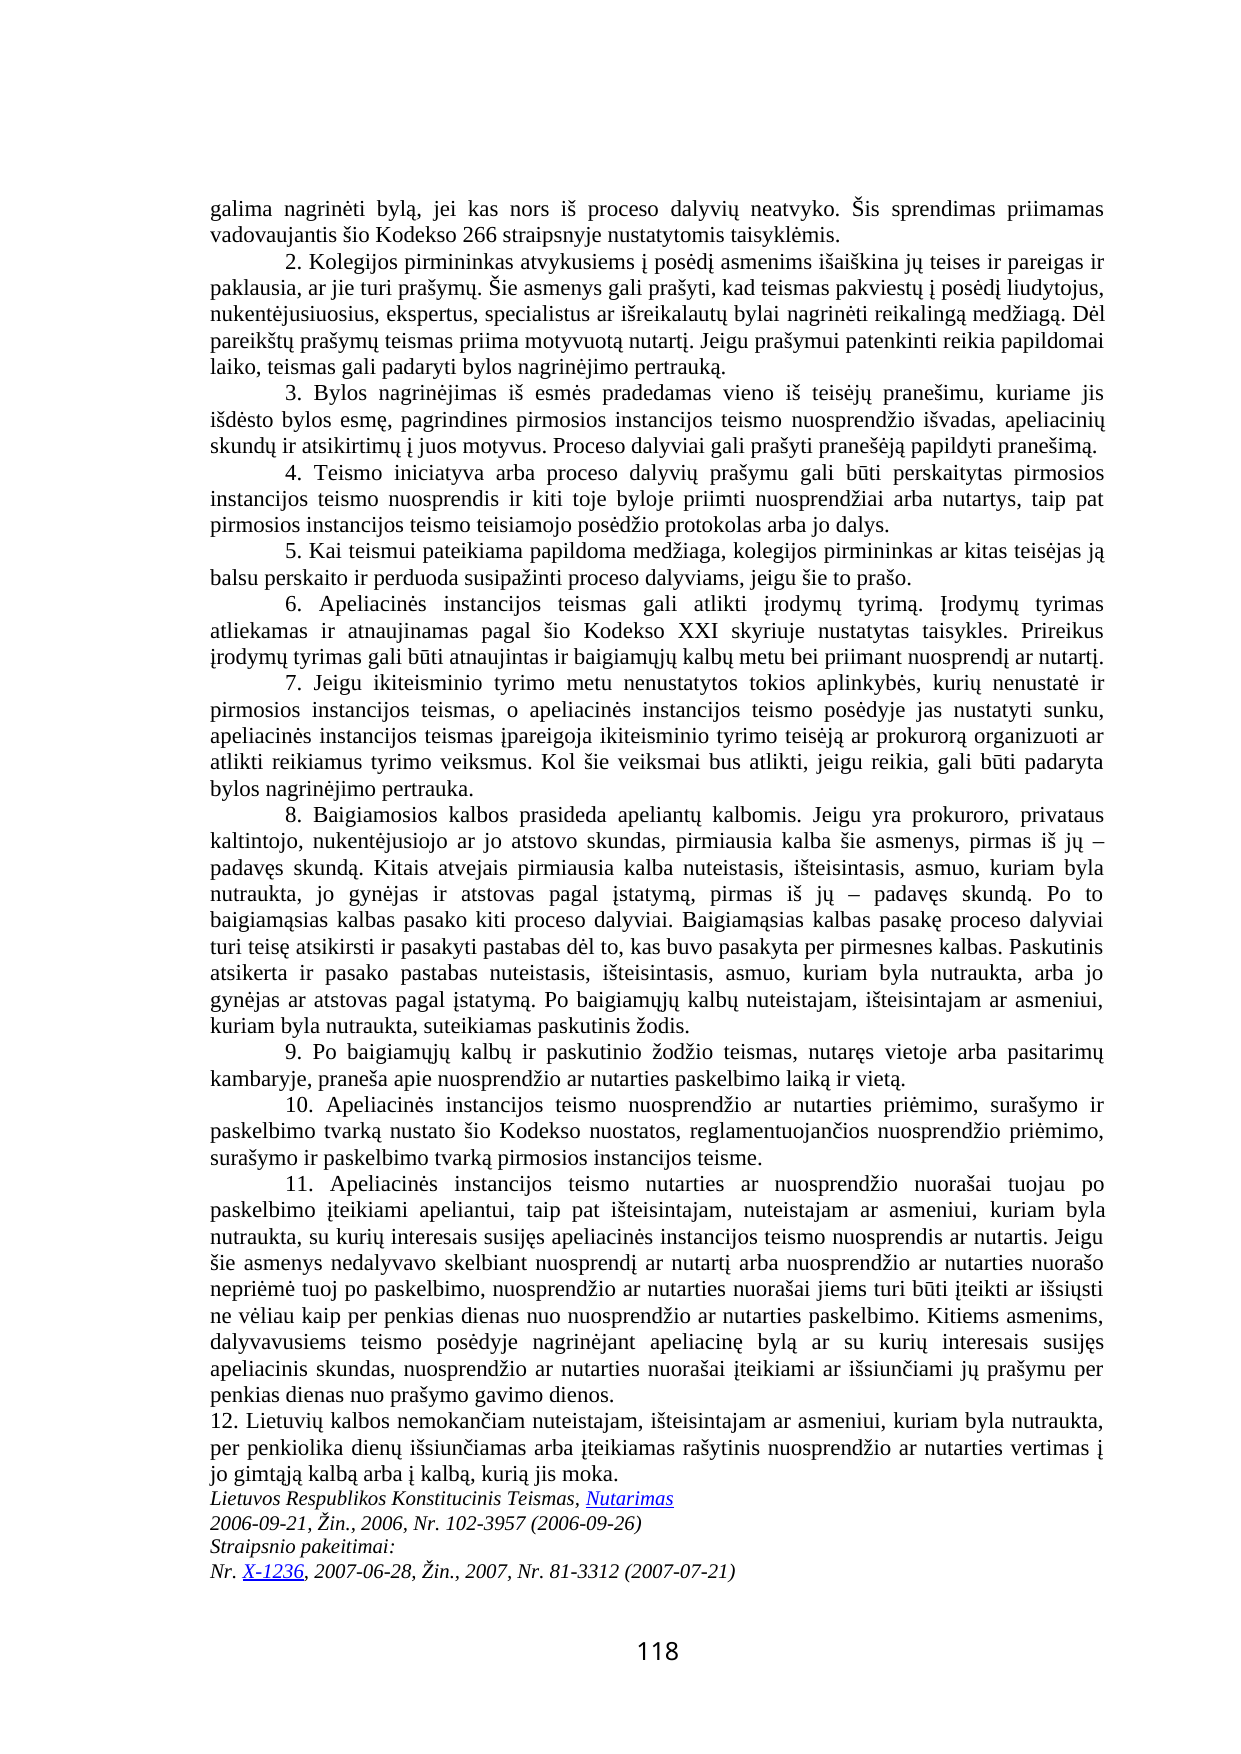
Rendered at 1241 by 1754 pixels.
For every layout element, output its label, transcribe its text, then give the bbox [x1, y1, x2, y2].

text 10. Apeliacinės instancijos teismo nuosprendžio ar nutarties priėmimo, surašymo ir paskelbimo tvarką nustato šio Kodekso nuostatos, reglamentuojančios nuosprendžio priėmimo, surašymo ir paskelbimo tvarką pirmosios instancijos teisme. [210, 1091, 1106, 1170]
text 6. Apeliacinės instancijos teismas gali atlikti įrodymų tyrimą. Įrodymų tyrimas atliekamas ir atnaujinamas pagal šio Kodekso XXI skyriuje nustatytas taisykles. Prireikus įrodymų tyrimas gali būti atnaujintas ir baigiamųjų kalbų metu bei priimant nuosprendį ar nutartį. [210, 590, 1106, 669]
text 11. Apeliacinės instancijos teismo nutarties ar nuosprendžio nuorašai tuojau po paskelbimo įteikiami apeliantui, taip pat išteisintajam, nuteistajam ar asmeniui, kuriam byla nutraukta, su kurių interesais susijęs apeliacinės instancijos teismo nuosprendis ar nutartis. Jeigu šie asmenys nedalyvavo skelbiant nuosprendį ar nutartį arba nuosprendžio ar nutarties nuorašo nepriėmė tuoj po paskelbimo, nuosprendžio ar nutarties nuorašai jiems turi būti įteikti ar išsiųsti ne vėliau kaip per penkias dienas nuo nuosprendžio ar nutarties paskelbimo. Kitiems asmenims, dalyvavusiems teismo posėdyje nagrinėjant apeliacinę bylą ar su kurių interesais susijęs apeliacinis skundas, nuosprendžio ar nutarties nuorašai įteikiami ar išsiunčiami jų prašymu per penkias dienas nuo prašymo gavimo dienos. [210, 1170, 1106, 1407]
text 8. Baigiamosios kalbos prasideda apeliantų kalbomis. Jeigu yra prokuroro, privataus kaltintojo, nukentėjusiojo ar jo atstovo skundas, pirmiausia kalba šie asmenys, pirmas iš jų – padavęs skundą. Kitais atvejais pirmiausia kalba nuteistasis, išteisintasis, asmuo, kuriam byla nutraukta, jo gynėjas ir atstovas pagal įstatymą, pirmas iš jų – padavęs skundą. Po to baigiamąsias kalbas pasako kiti proceso dalyviai. Baigiamąsias kalbas pasakę proceso dalyviai turi teisę atsikirsti ir pasakyti pastabas dėl to, kas buvo pasakyta per pirmesnes kalbas. Paskutinis atsikerta ir pasako pastabas nuteistasis, išteisintasis, asmuo, kuriam byla nutraukta, arba jo gynėjas ar atstovas pagal įstatymą. Po baigiamųjų kalbų nuteistajam, išteisintajam ar asmeniui, kuriam byla nutraukta, suteikiamas paskutinis žodis. [210, 801, 1106, 1038]
text 2. Kolegijos pirmininkas atvykusiems į posėdį asmenims išaiškina jų teises ir pareigas ir paklausia, ar jie turi prašymų. Šie asmenys gali prašyti, kad teismas pakviestų į posėdį liudytojus, nukentėjusiuosius, ekspertus, specialistus ar išreikalautų bylai nagrinėti reikalingą medžiagą. Dėl pareikštų prašymų teismas priima motyvuotą nutartį. Jeigu prašymui patenkinti reikia papildomai laiko, teismas gali padaryti bylos nagrinėjimo pertrauką. [210, 248, 1106, 379]
text 2006-09-21, Žin., 2006, Nr. 102-3957 (2006-09-26) [210, 1510, 1106, 1534]
text 12. Lietuvių kalbos nemokančiam nuteistajam, išteisintajam ar asmeniui, kuriam byla nutraukta, per penkiolika dienų išsiunčiamas arba įteikiamas rašytinis nuosprendžio ar nutarties vertimas į jo gimtąją kalbą arba į kalbą, kurią jis moka. [210, 1407, 1106, 1486]
text 9. Po baigiamųjų kalbų ir paskutinio žodžio teismas, nutaręs vietoje arba pasitarimų kambaryje, praneša apie nuosprendžio ar nutarties paskelbimo laiką ir vietą. [210, 1038, 1106, 1091]
text Nr. X-1236, 2007-06-28, Žin., 2007, Nr. 81-3312 (2007-07-21) [210, 1558, 1106, 1583]
text galima nagrinėti bylą, jei kas nors iš proceso dalyvių neatvyko. Šis sprendimas priimamas vadovaujantis šio Kodekso 266 straipsnyje nustatytomis taisyklėmis. [210, 195, 1106, 248]
text 5. Kai teismui pateikiama papildoma medžiaga, kolegijos pirmininkas ar kitas teisėjas ją balsu perskaito ir perduoda susipažinti proceso dalyviams, jeigu šie to prašo. [210, 538, 1106, 590]
text 4. Teismo iniciatyva arba proceso dalyvių prašymu gali būti perskaitytas pirmosios instancijos teismo nuosprendis ir kiti toje byloje priimti nuosprendžiai arba nutartys, taip pat pirmosios instancijos teismo teisiamojo posėdžio protokolas arba jo dalys. [210, 458, 1106, 538]
text Straipsnio pakeitimai: [210, 1534, 1106, 1558]
text Lietuvos Respublikos Konstitucinis Teismas, Nutarimas [210, 1486, 1106, 1510]
text 7. Jeigu ikiteisminio tyrimo metu nenustatytos tokios aplinkybės, kurių nenustatė ir pirmosios instancijos teismas, o apeliacinės instancijos teismo posėdyje jas nustatyti sunku, apeliacinės instancijos teismas įpareigoja ikiteisminio tyrimo teisėją ar prokurorą organizuoti ar atlikti reikiamus tyrimo veiksmus. Kol šie veiksmai bus atlikti, jeigu reikia, gali būti padaryta bylos nagrinėjimo pertrauka. [210, 669, 1106, 801]
text 3. Bylos nagrinėjimas iš esmės pradedamas vieno iš teisėjų pranešimu, kuriame jis išdėsto bylos esmę, pagrindines pirmosios instancijos teismo nuosprendžio išvadas, apeliacinių skundų ir atsikirtimų į juos motyvus. Proceso dalyviai gali prašyti pranešėją papildyti pranešimą. [210, 379, 1106, 458]
